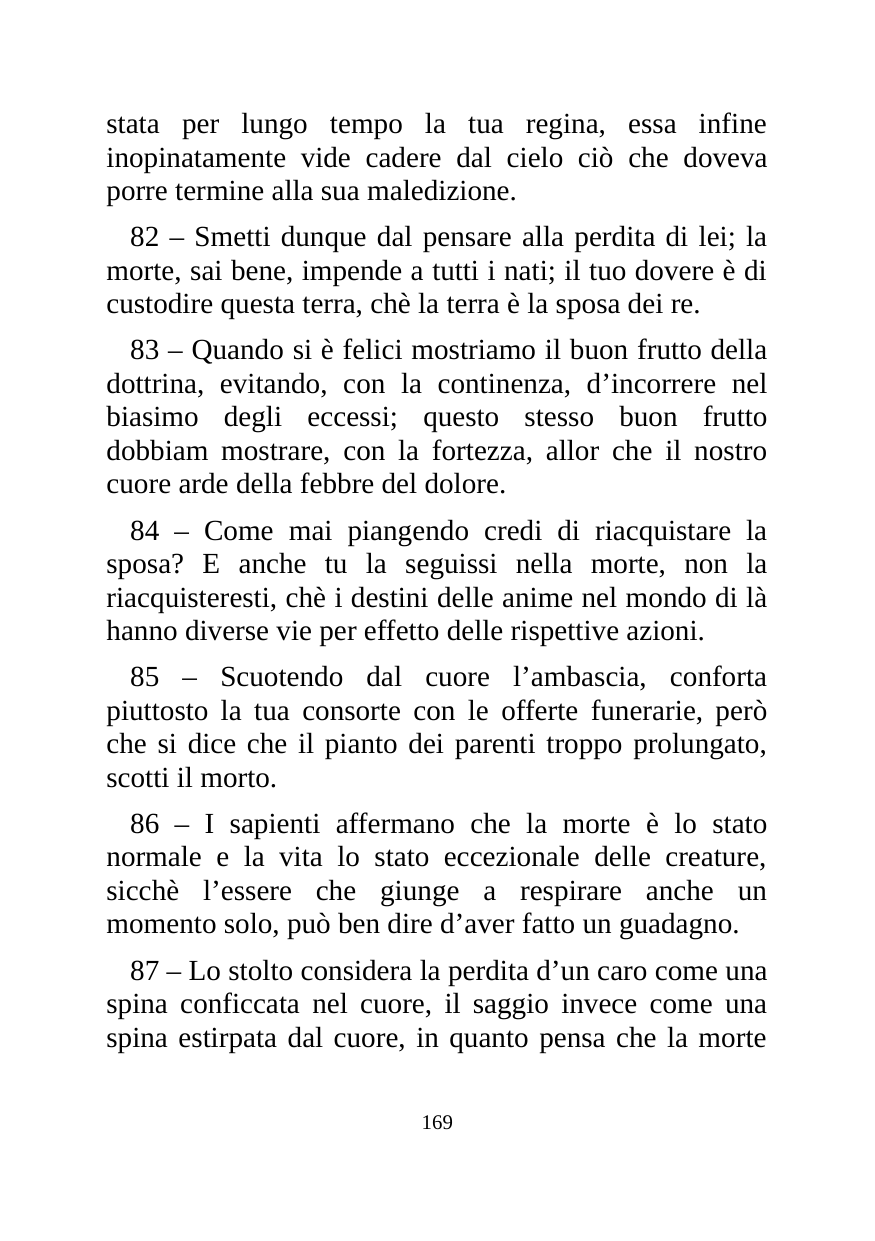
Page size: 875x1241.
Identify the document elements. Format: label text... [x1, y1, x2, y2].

text 86 – I sapienti affermano che la morte è lo stato normale e la vita lo stato eccezionale delle creature, sicchè l’essere che giunge a respirare anche un momento solo, può ben dire d’aver fatto un guadagno. [106, 806, 768, 940]
text 87 – Lo stolto considera la perdita d’un caro come una spina conficcata nel cuore, il saggio invece come una spina estirpata dal cuore, in quanto pensa che la morte [106, 953, 768, 1053]
text 82 – Smetti dunque dal pensare alla perdita di lei; la morte, sai bene, impende a tutti i nati; il tuo dovere è di custodire questa terra, chè la terra è la sposa dei re. [106, 219, 768, 320]
text stata per lungo tempo la tua regina, essa infine inopinatamente vide cadere dal cielo ciò che doveva porre termine alla sua maledizione. [106, 106, 768, 207]
text 83 – Quando si è felici mostriamo il buon frutto della dottrina, evitando, con la continenza, d’incorrere nel biasimo degli eccessi; questo stesso buon frutto dobbiam mostrare, con la fortezza, allor che il nostro cuore arde della febbre del dolore. [106, 332, 768, 500]
text 84 – Come mai piangendo credi di riacquistare la sposa? E anche tu la seguissi nella morte, non la riacquisteresti, chè i destini delle anime nel mondo di là hanno diverse vie per effetto delle rispettive azioni. [106, 513, 768, 647]
text 85 – Scuotendo dal cuore l’ambascia, conforta piuttosto la tua consorte con le offerte funerarie, però che si dice che il pianto dei parenti troppo prolungato, scotti il morto. [106, 659, 768, 793]
